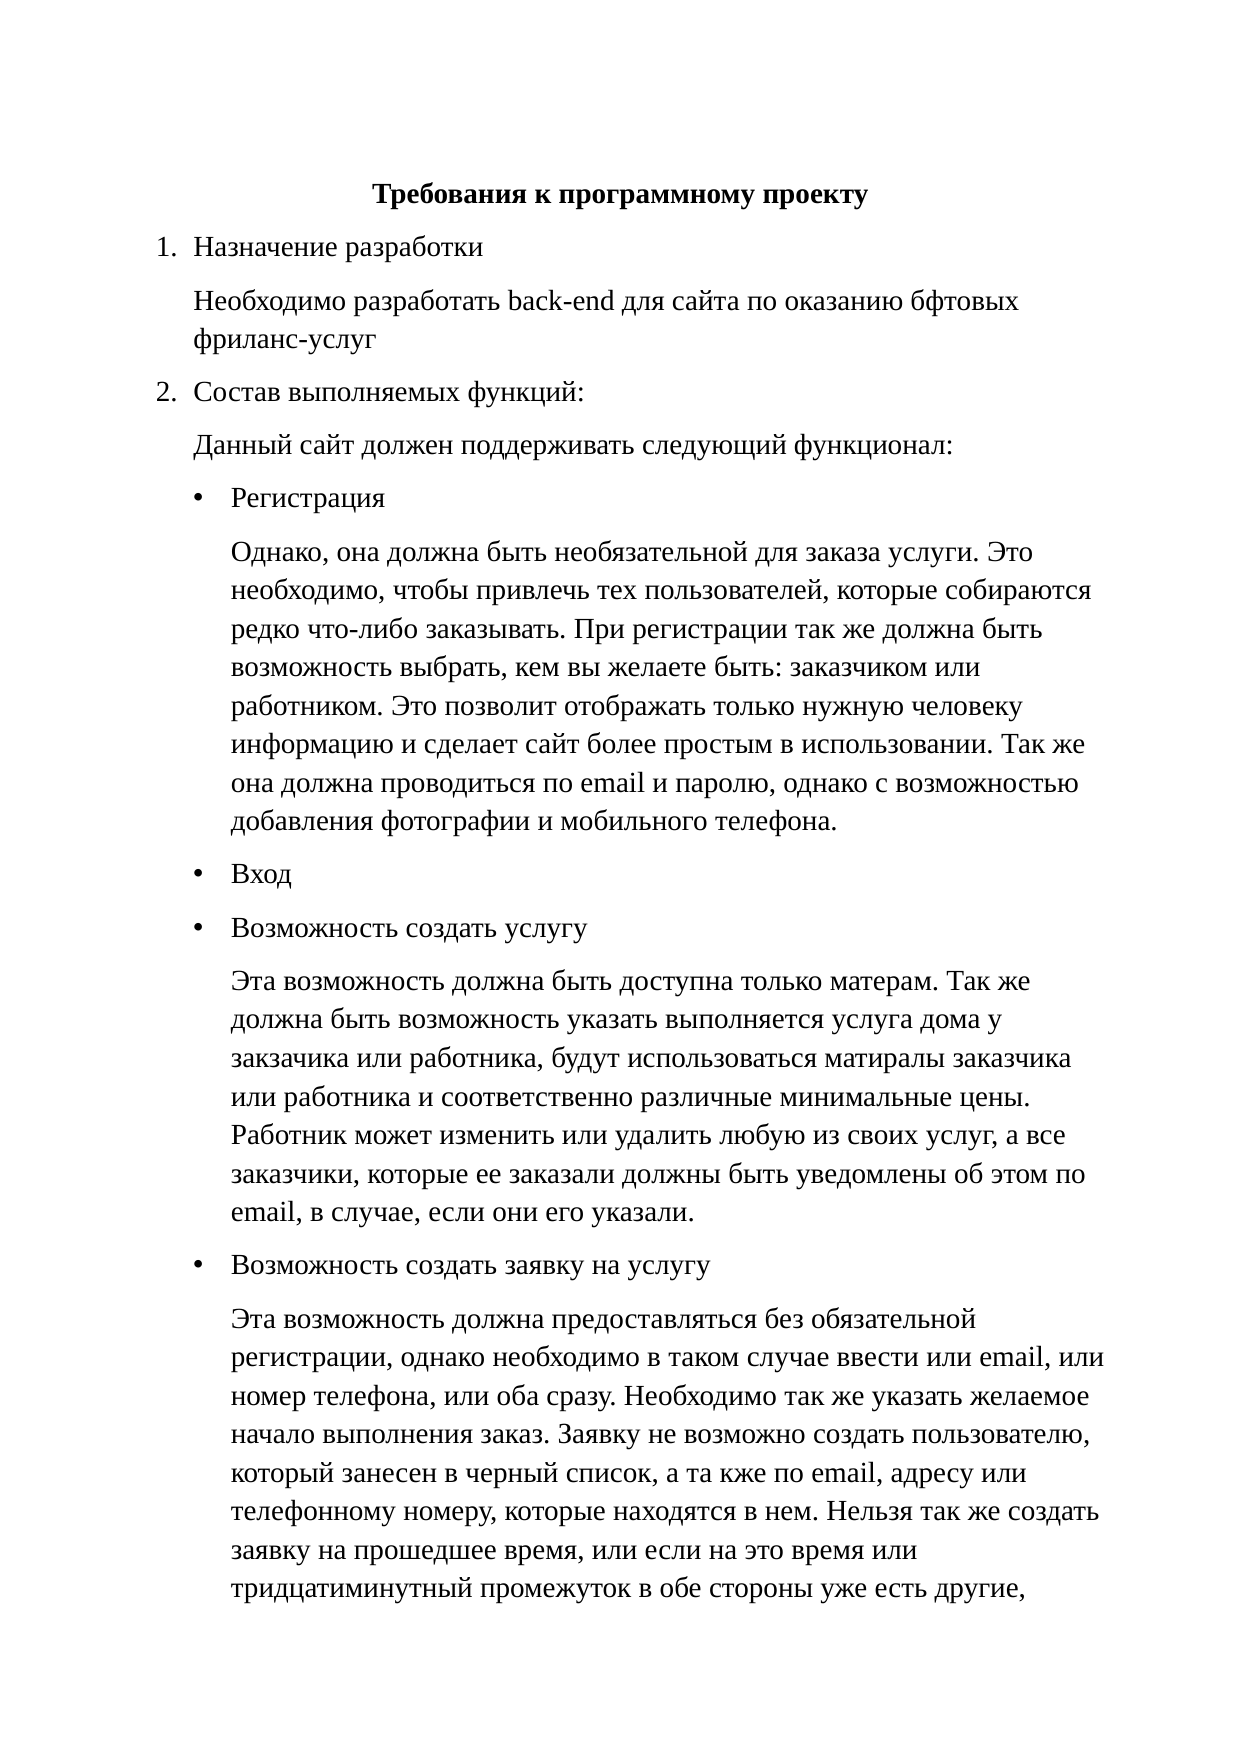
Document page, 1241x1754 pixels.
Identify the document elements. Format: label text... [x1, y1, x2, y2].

text Требования к программному проекту [118, 176, 1122, 210]
list Назначение разработки [156, 229, 1122, 263]
list Состав выполняемых функций: [156, 374, 1122, 408]
list Необходимо разработать back-end для сайта по оказанию бфтовых фриланс-услуг [156, 283, 1122, 355]
list Данный сайт должен поддерживать следующий функционал: [156, 427, 1122, 461]
list Эта возможность должна предоставляться без обязательной регистрации, однако необходимо в таком случае ввести или email, или номер телефона, или оба сразу. Необходимо так же указать желаемое начало выполнения заказ. Заявку не возможно создать пользователю, который занесен в черный список, а та кже по email, адресу или телефонному номеру, которые находятся в нем. Нельзя так же создать заявку на прошедшее время, или если на это время или тридцатиминутный промежуток в обе стороны уже есть другие, [193, 1301, 1122, 1604]
list Вход [193, 857, 1122, 890]
list Однако, она должна быть необязательной для заказа услуги. Это необходимо, чтобы привлечь тех пользователей, которые собираются редко что-либо заказывать. При регистрации так же должна быть возможность выбрать, кем вы желаете быть: заказчиком или работником. Это позволит отображать только нужную человеку информацию и сделает сайт более простым в использовании. Так же она должна проводиться по email и паролю, однако с возможностью добавления фотографии и мобильного телефона. [193, 534, 1122, 837]
list Возможность создать заявку на услугу [193, 1247, 1122, 1281]
list Эта возможность должна быть доступна только матерам. Так же должна быть возможность указать выполняется услуга дома у закзачика или работника, будут использоваться матиралы заказчика или работника и соответственно различные минимальные цены. Работник может изменить или удалить любую из своих услуг, а все заказчики, которые ее заказали должны быть уведомлены об этом по email, в случае, если они его указали. [193, 963, 1122, 1228]
list Регистрация [193, 481, 1122, 514]
list Возможность создать услугу [193, 910, 1122, 943]
